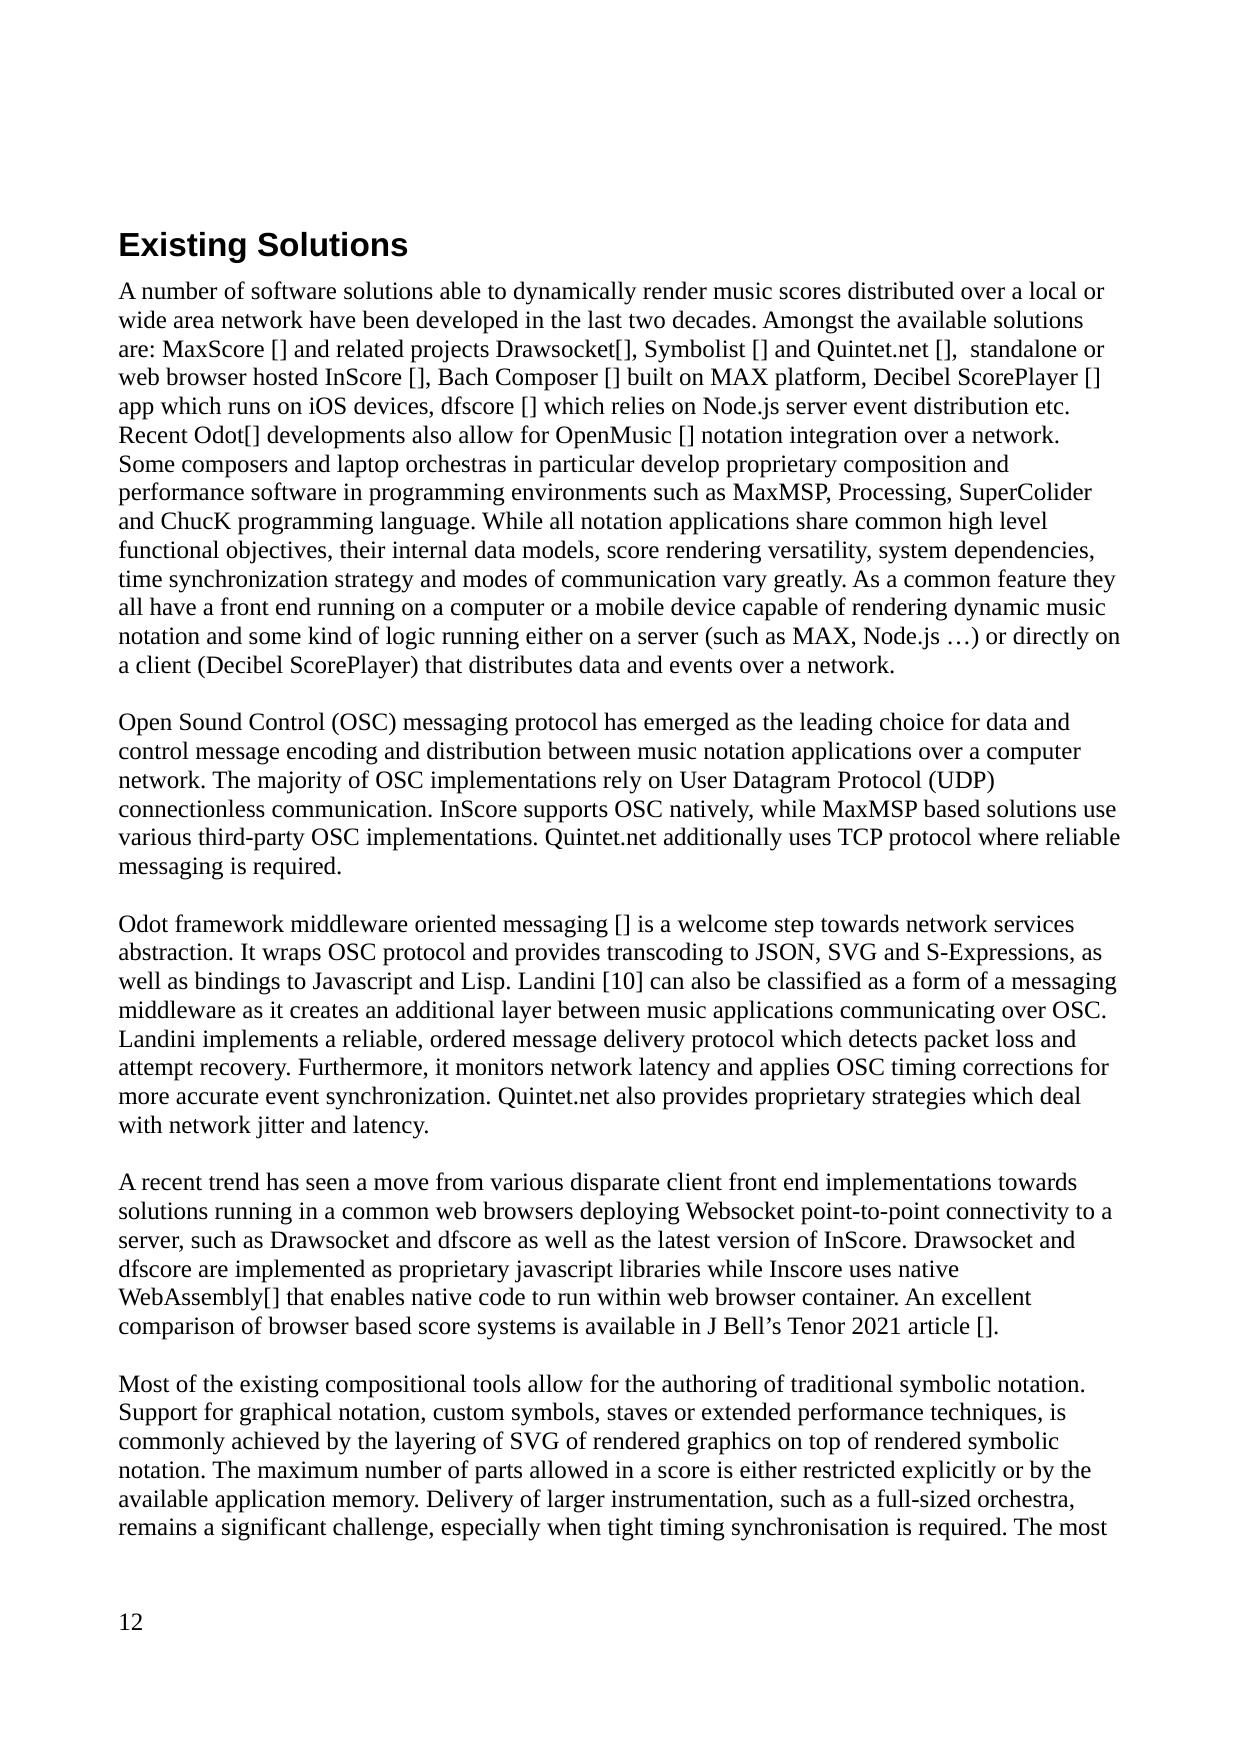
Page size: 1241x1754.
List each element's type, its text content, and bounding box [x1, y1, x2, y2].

subtitle Existing Solutions [118, 225, 1122, 264]
text Most of the existing compositional tools allow for the authoring of traditional symbolic notation. Support for graphical notation, custom symbols, staves or extended performance techniques, is commonly achieved by the layering of SVG of rendered graphics on top of rendered symbolic notation. The maximum number of parts allowed in a score is either restricted explicitly or by the available application memory. Delivery of larger instrumentation, such as a full-sized orchestra, remains a significant challenge, especially when tight timing synchronisation is required. The most [118, 1369, 1122, 1541]
text Open Sound Control (OSC) messaging protocol has emerged as the leading choice for data and control message encoding and distribution between music notation applications over a computer network. The majority of OSC implementations rely on User Datagram Protocol (UDP) connectionless communication. InScore supports OSC natively, while MaxMSP based solutions use various third-party OSC implementations. Quintet.net additionally uses TCP protocol where reliable messaging is required. [118, 707, 1122, 880]
text Odot framework middleware oriented messaging [] is a welcome step towards network services abstraction. It wraps OSC protocol and provides transcoding to JSON, SVG and S-Expressions, as well as bindings to Javascript and Lisp. Landini [10] can also be classified as a form of a messaging middleware as it creates an additional layer between music applications communicating over OSC. Landini implements a reliable, ordered message delivery protocol which detects packet loss and attempt recovery. Furthermore, it monitors network latency and applies OSC timing corrections for more accurate event synchronization. Quintet.net also provides proprietary strategies which deal with network jitter and latency. [118, 909, 1122, 1139]
text A recent trend has seen a move from various disparate client front end implementations towards solutions running in a common web browsers deploying Websocket point-to-point connectivity to a server, such as Drawsocket and dfscore as well as the latest version of InScore. Drawsocket and dfscore are implemented as proprietary javascript libraries while Inscore uses native WebAssembly[] that enables native code to run within web browser container. An excellent comparison of browser based score systems is available in J Bell’s Tenor 2021 article []. [118, 1167, 1122, 1340]
text A number of software solutions able to dynamically render music scores distributed over a local or wide area network have been developed in the last two decades. Amongst the available solutions are: MaxScore [] and related projects Drawsocket[], Symbolist [] and Quintet.net [], standalone or web browser hosted InScore [], Bach Composer [] built on MAX platform, Decibel ScorePlayer [] app which runs on iOS devices, dfscore [] which relies on Node.js server event distribution etc. Recent Odot[] developments also allow for OpenMusic [] notation integration over a network. Some composers and laptop orchestras in particular develop proprietary composition and performance software in programming environments such as MaxMSP, Processing, SuperColider and ChucK programming language. While all notation applications share common high level functional objectives, their internal data models, score rendering versatility, system dependencies, time synchronization strategy and modes of communication vary greatly. As a common feature they all have a front end running on a computer or a mobile device capable of rendering dynamic music notation and some kind of logic running either on a server (such as MAX, Node.js …) or directly on a client (Decibel ScorePlayer) that distributes data and events over a network. [118, 276, 1122, 679]
